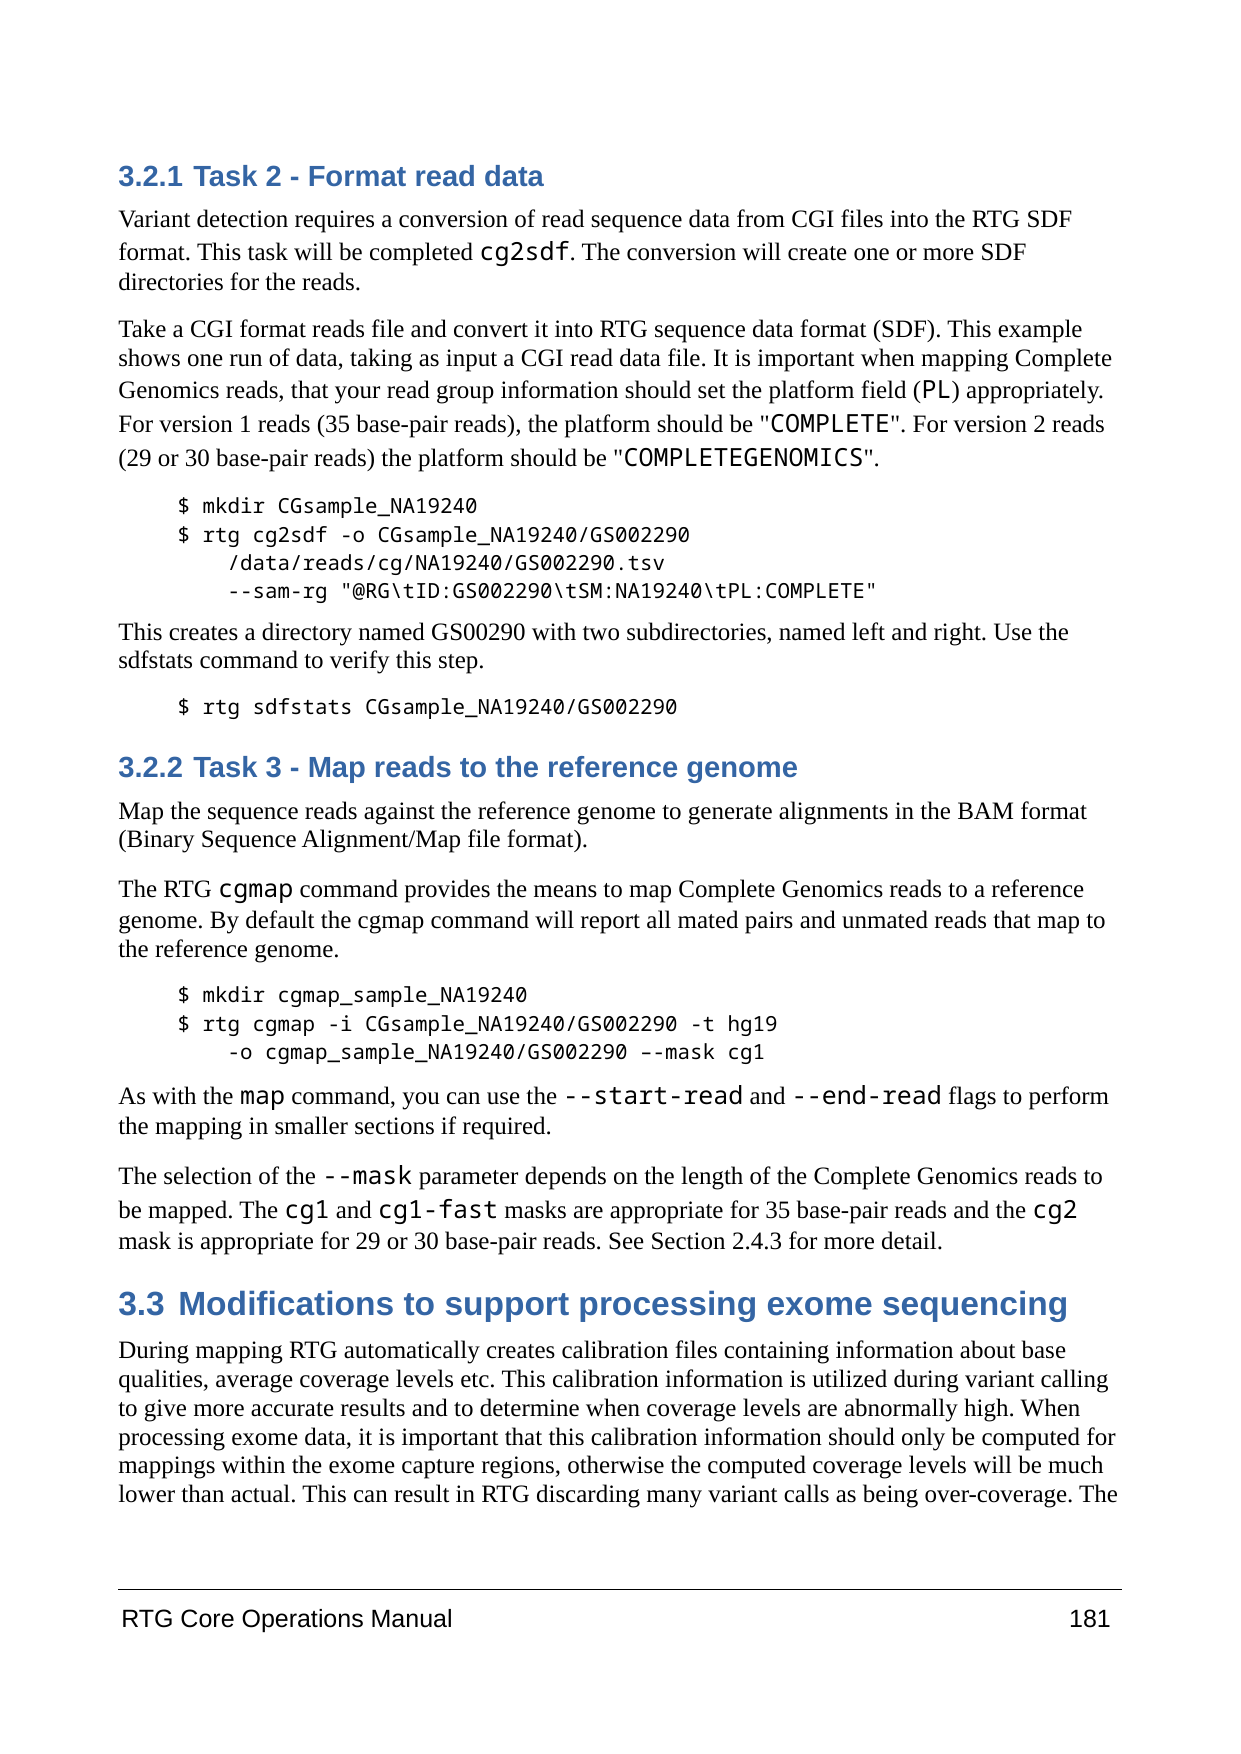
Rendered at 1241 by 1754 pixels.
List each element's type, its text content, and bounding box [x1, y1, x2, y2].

text $ mkdir CGsample_NA19240 [177, 491, 1122, 520]
text Take a CGI format reads file and convert it into RTG sequence data format (SDF). This example shows one run of data, taking as input a CGI read data file. It is important when mapping Complete Genomics reads, that your read group information should set the platform field (PL) appropriately. For version 1 reads (35 base-pair reads), the platform should be "COMPLETE". For version 2 reads (29 or 30 base-pair reads) the platform should be "COMPLETEGENOMICS". [118, 314, 1122, 473]
text The RTG cgmap command provides the means to map Complete Genomics reads to a reference genome. By default the cgmap command will report all mated pairs and unmated reads that map to the reference genome. [118, 871, 1122, 963]
text $ rtg cg2sdf -o CGsample_NA19240/GS002290 [177, 520, 1122, 548]
text The selection of the --mask parameter depends on the length of the Complete Genomics reads to be mapped. The cg1 and cg1-fast masks are appropriate for 35 base-pair reads and the cg2 mask is appropriate for 29 or 30 base-pair reads. See Section 2.4.3 for more detail. [118, 1158, 1122, 1255]
text $ mkdir cgmap_sample_NA19240 [177, 980, 1122, 1009]
text $ rtg cgmap -i CGsample_NA19240/GS002290 -t hg19 [177, 1009, 1122, 1037]
text As with the map command, you can use the --start-read and --end-read flags to perform the mapping in smaller sections if required. [118, 1077, 1122, 1140]
subtitle Task 3 - Map reads to the reference genome [118, 750, 1122, 783]
text $ rtg sdfstats CGsample_NA19240/GS002290 [177, 692, 1122, 720]
text -o cgmap_sample_NA19240/GS002290 –-mask cg1 [177, 1037, 1122, 1066]
text /data/reads/cg/NA19240/GS002290.tsv [177, 548, 1122, 577]
text Variant detection requires a conversion of read sequence data from CGI files into the RTG SDF format. This task will be completed cg2sdf. The conversion will create one or more SDF directories for the reads. [118, 204, 1122, 296]
subtitle Modifications to support processing exome sequencing [118, 1284, 1122, 1323]
text This creates a directory named GS00290 with two subdirectories, named left and right. Use the sdfstats command to verify this step. [118, 617, 1122, 674]
text Map the sequence reads against the reference genome to generate alignments in the BAM format (Binary Sequence Alignment/Map file format). [118, 796, 1122, 853]
text During mapping RTG automatically creates calibration files containing information about base qualities, average coverage levels etc. This calibration information is utilized during variant calling to give more accurate results and to determine when coverage levels are abnormally high. When processing exome data, it is important that this calibration information should only be computed for mappings within the exome capture regions, otherwise the computed coverage levels will be much lower than actual. This can result in RTG discarding many variant calls as being over-coverage. The [118, 1335, 1122, 1508]
subtitle Task 2 - Format read data [118, 159, 1122, 192]
text --sam-rg "@RG\tID:GS002290\tSM:NA19240\tPL:COMPLETE" [177, 577, 1122, 605]
